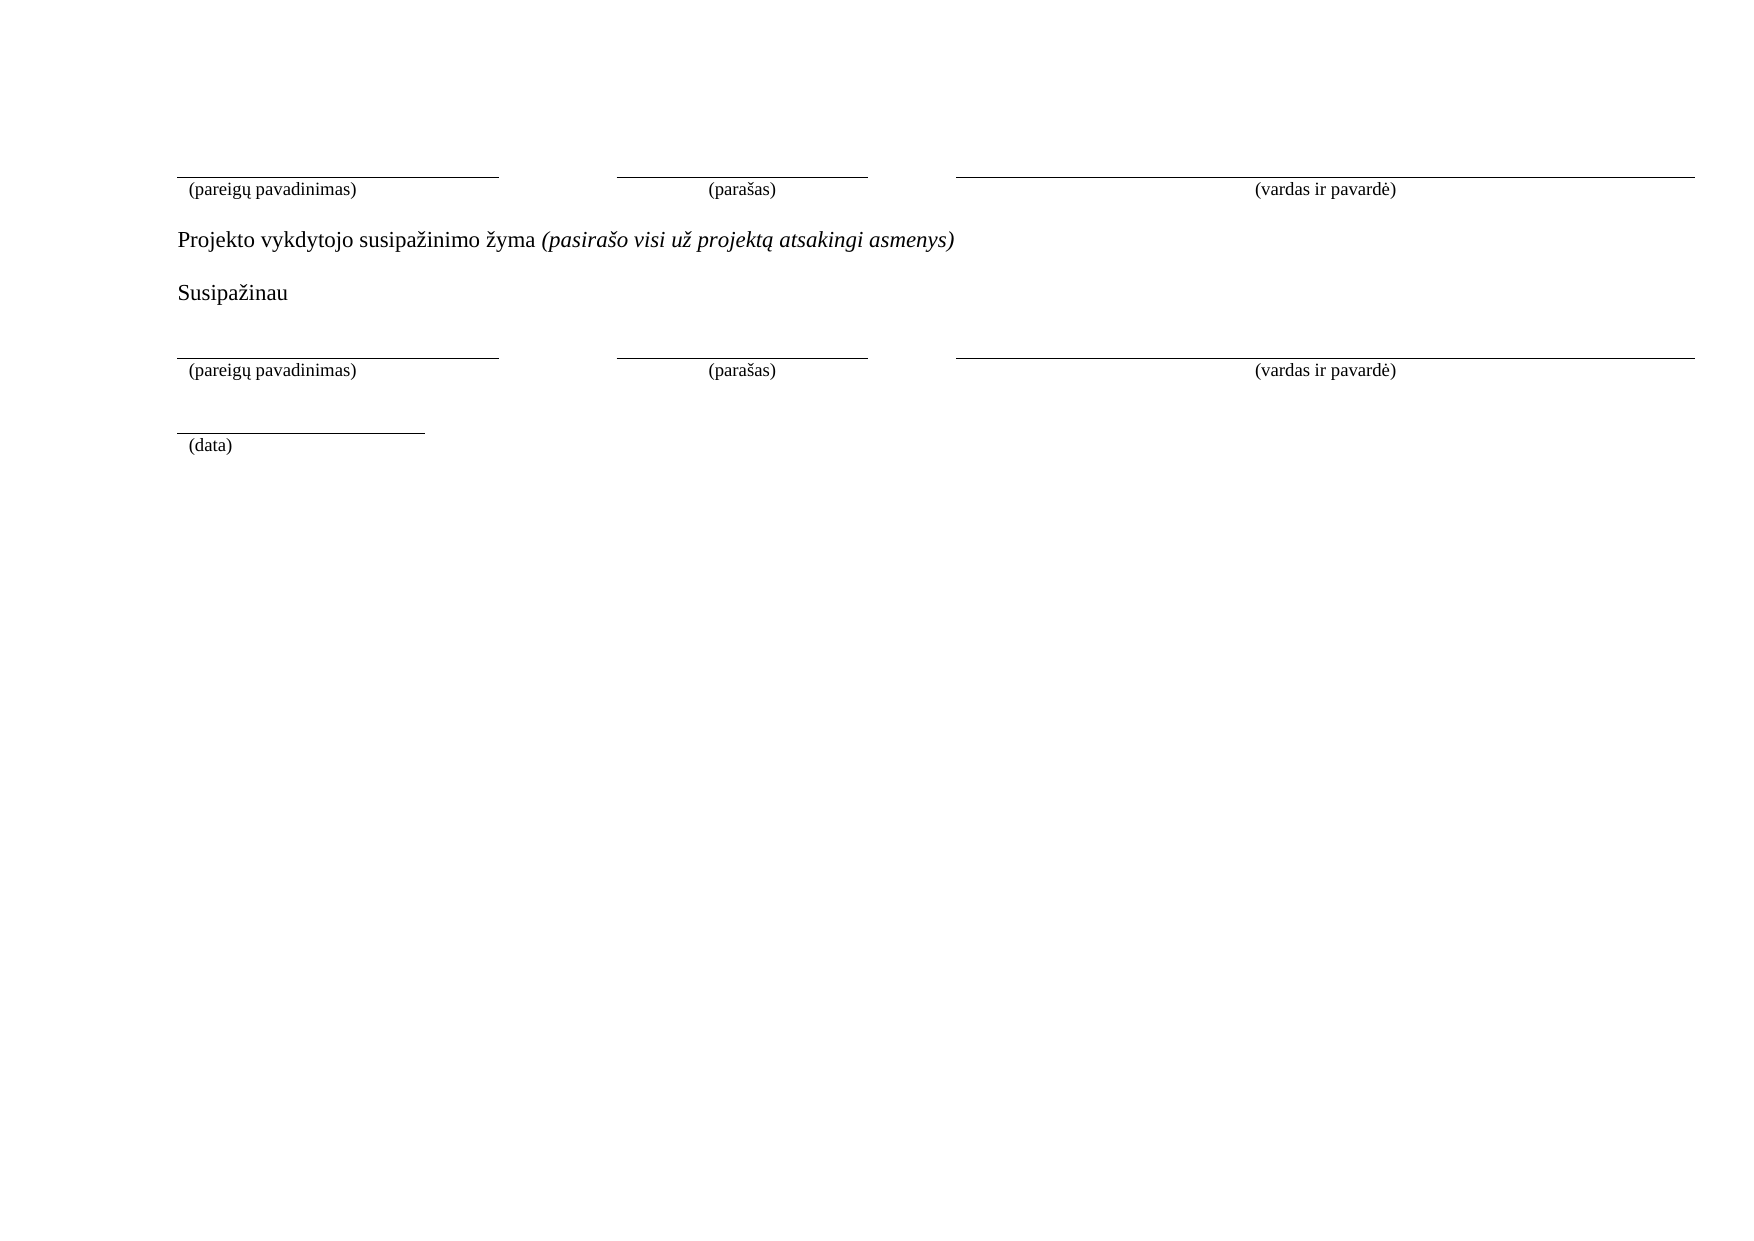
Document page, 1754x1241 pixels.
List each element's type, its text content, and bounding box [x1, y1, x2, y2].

table_cell (parašas) [617, 178, 868, 200]
table_header [177, 407, 425, 433]
table_header [956, 332, 1694, 358]
table_cell (data) [177, 434, 425, 456]
table_cell [499, 358, 617, 381]
table_header [499, 332, 617, 358]
table_cell (pareigų pavadinimas) [177, 359, 498, 381]
table_cell [868, 358, 956, 381]
table_cell (pareigų pavadinimas) [177, 178, 498, 200]
table_header [868, 332, 956, 358]
table_cell [868, 177, 956, 200]
text Projekto vykdytojo susipažinimo žyma (pasirašo visi už projektą atsakingi asmenys) [177, 226, 1695, 252]
table_header [617, 332, 868, 358]
table_header [177, 332, 498, 358]
text Susipažinau [177, 279, 1695, 305]
table_cell [499, 177, 617, 200]
table_cell (vardas ir pavardė) [956, 178, 1694, 200]
table_cell (vardas ir pavardė) [956, 359, 1694, 381]
table_cell (parašas) [617, 359, 868, 381]
